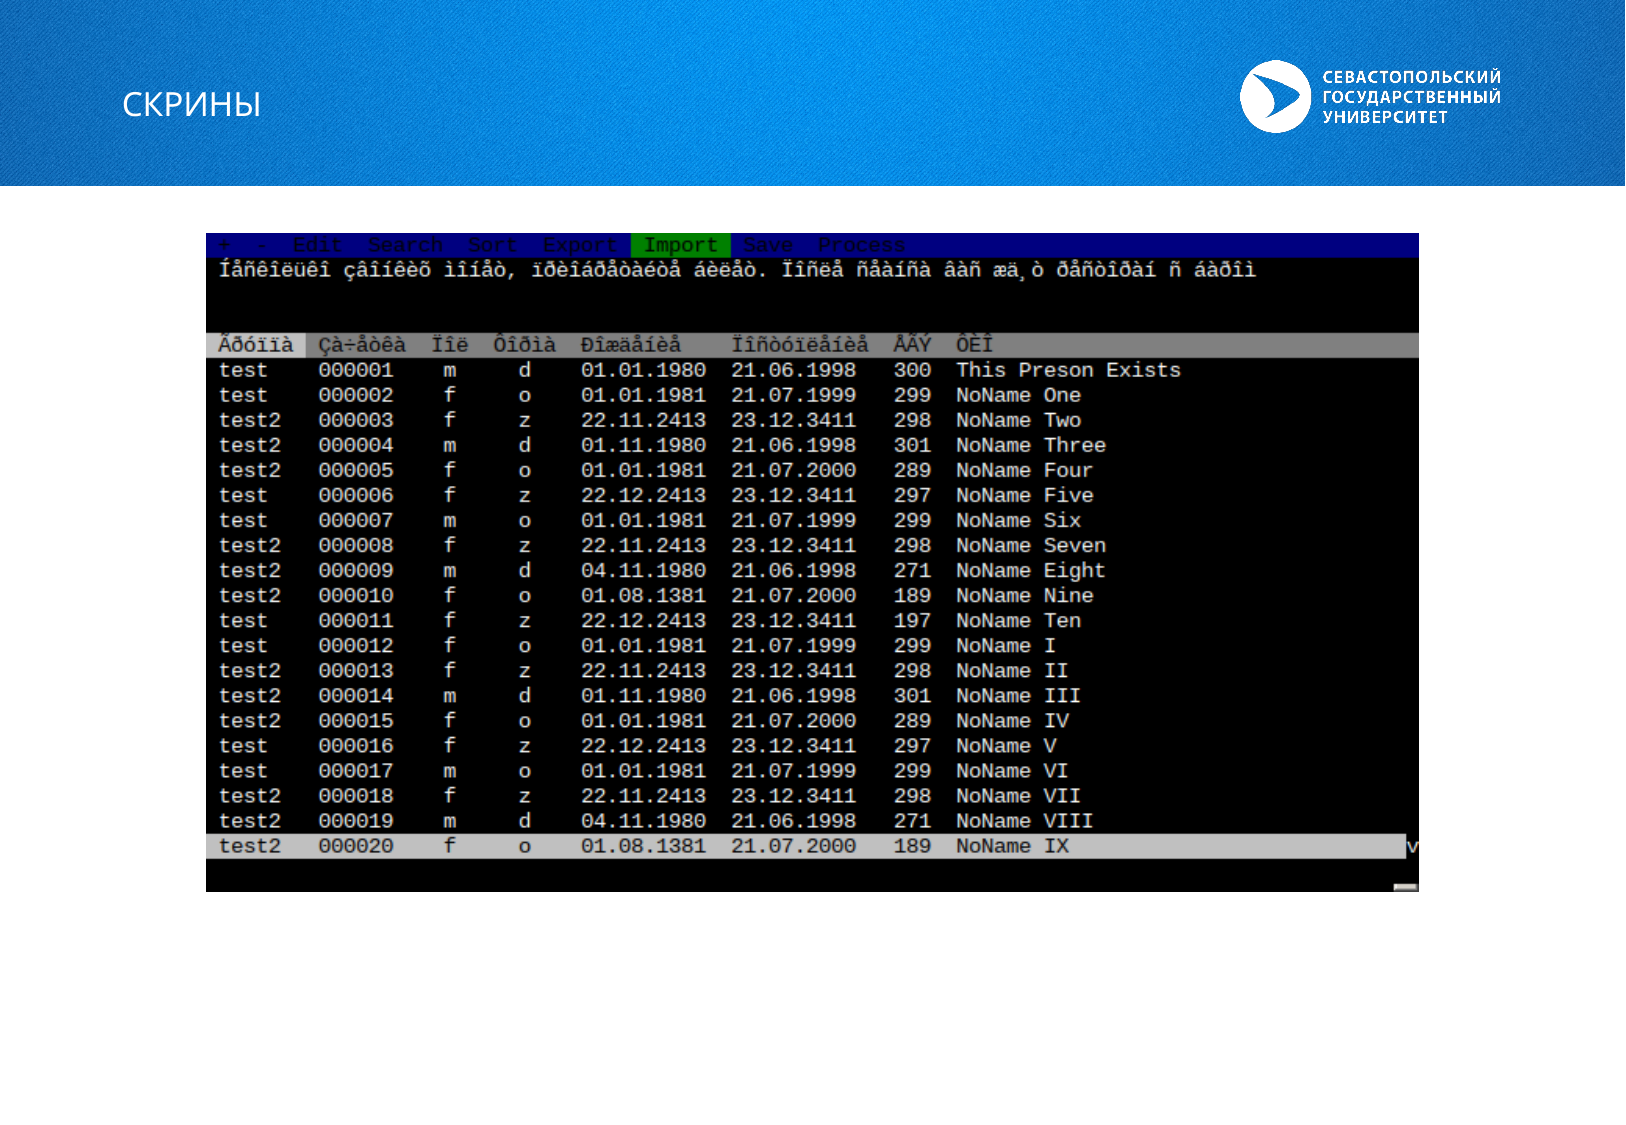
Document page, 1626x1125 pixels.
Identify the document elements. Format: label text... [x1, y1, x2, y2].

text_box СКРИНЫ [107, 80, 1012, 131]
picture [206, 233, 1419, 892]
picture [0, 0, 1625, 186]
